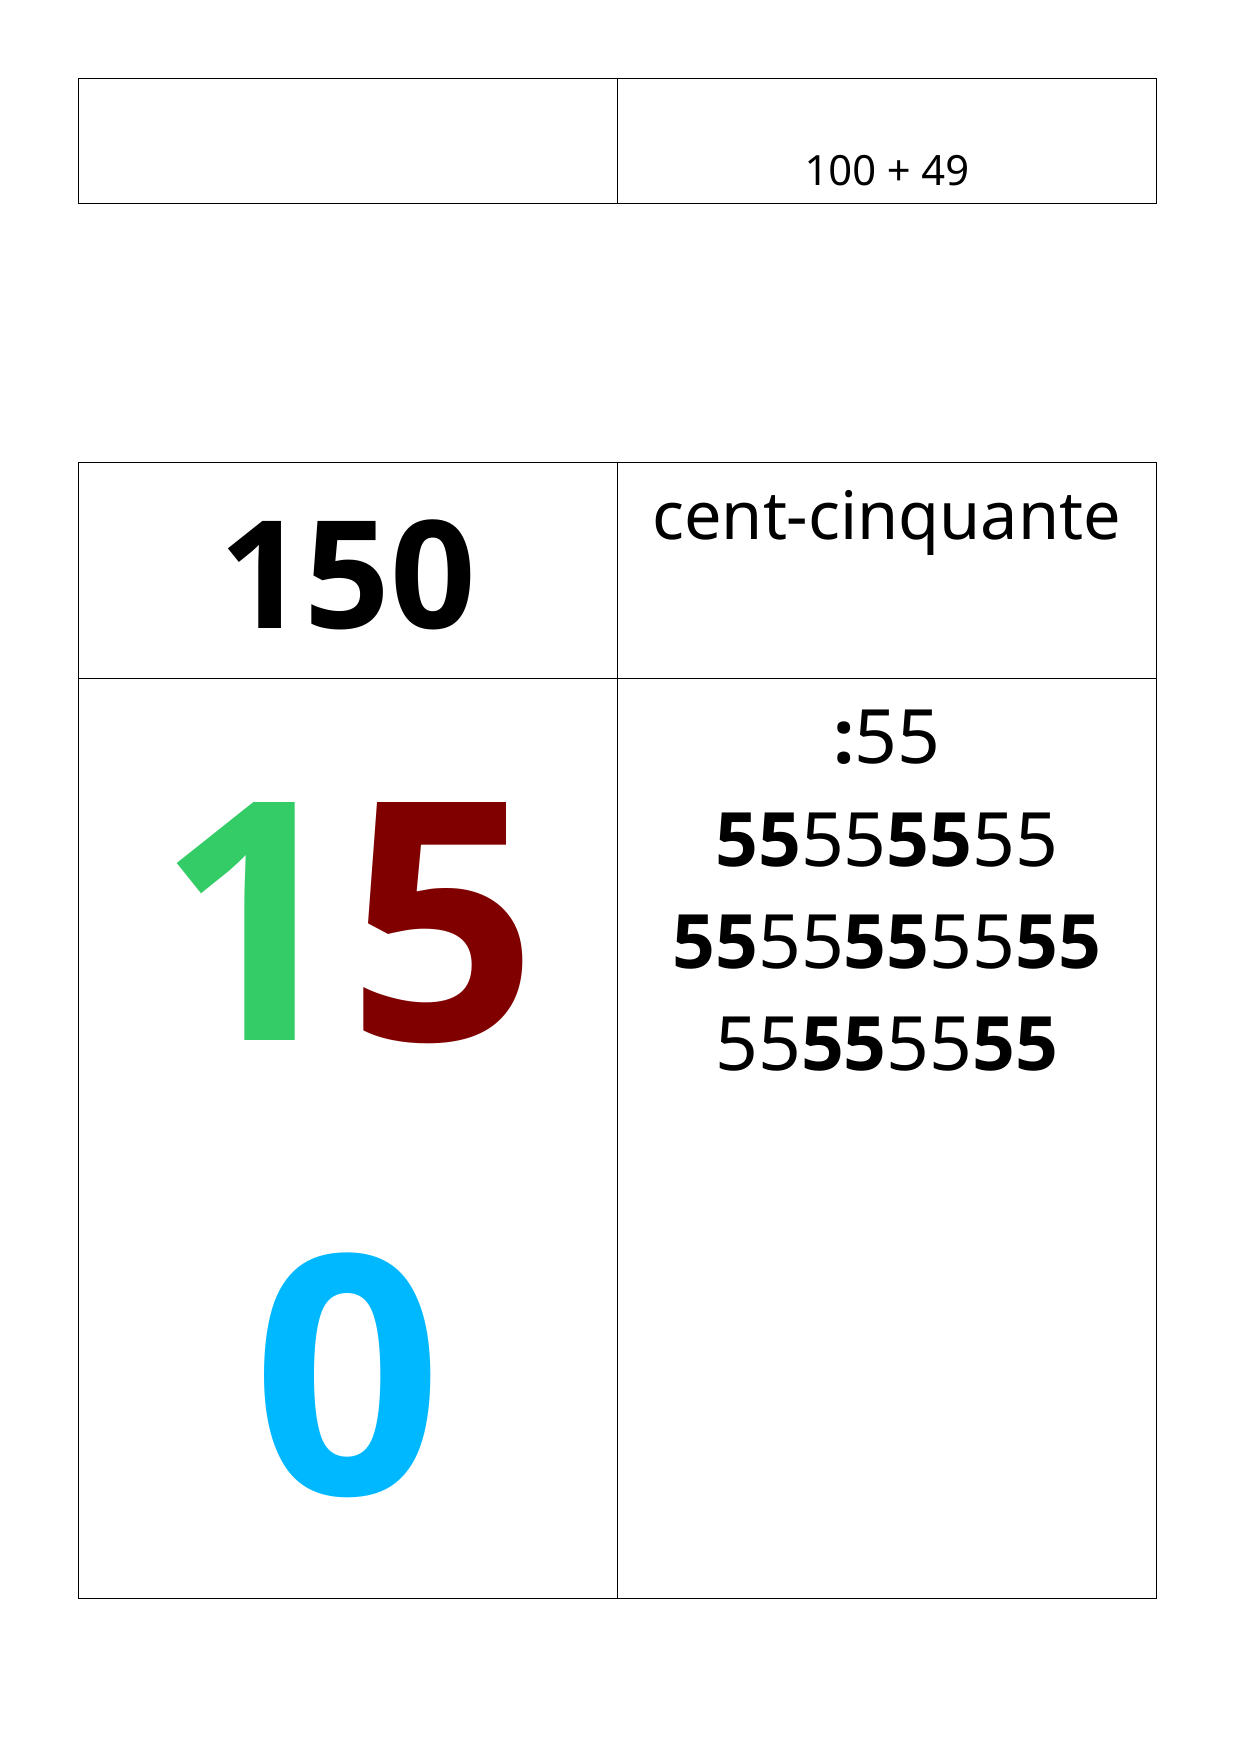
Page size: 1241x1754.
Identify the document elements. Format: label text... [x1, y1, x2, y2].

table_cell [79, 79, 617, 203]
table_header cent-cinquante [618, 463, 1156, 678]
table_cell :55 55555555 5555555555 55555555 [618, 679, 1156, 1598]
table_cell 150 [79, 679, 617, 1598]
table_header 150 [79, 463, 617, 678]
table_cell 100 + 49 [618, 79, 1156, 203]
